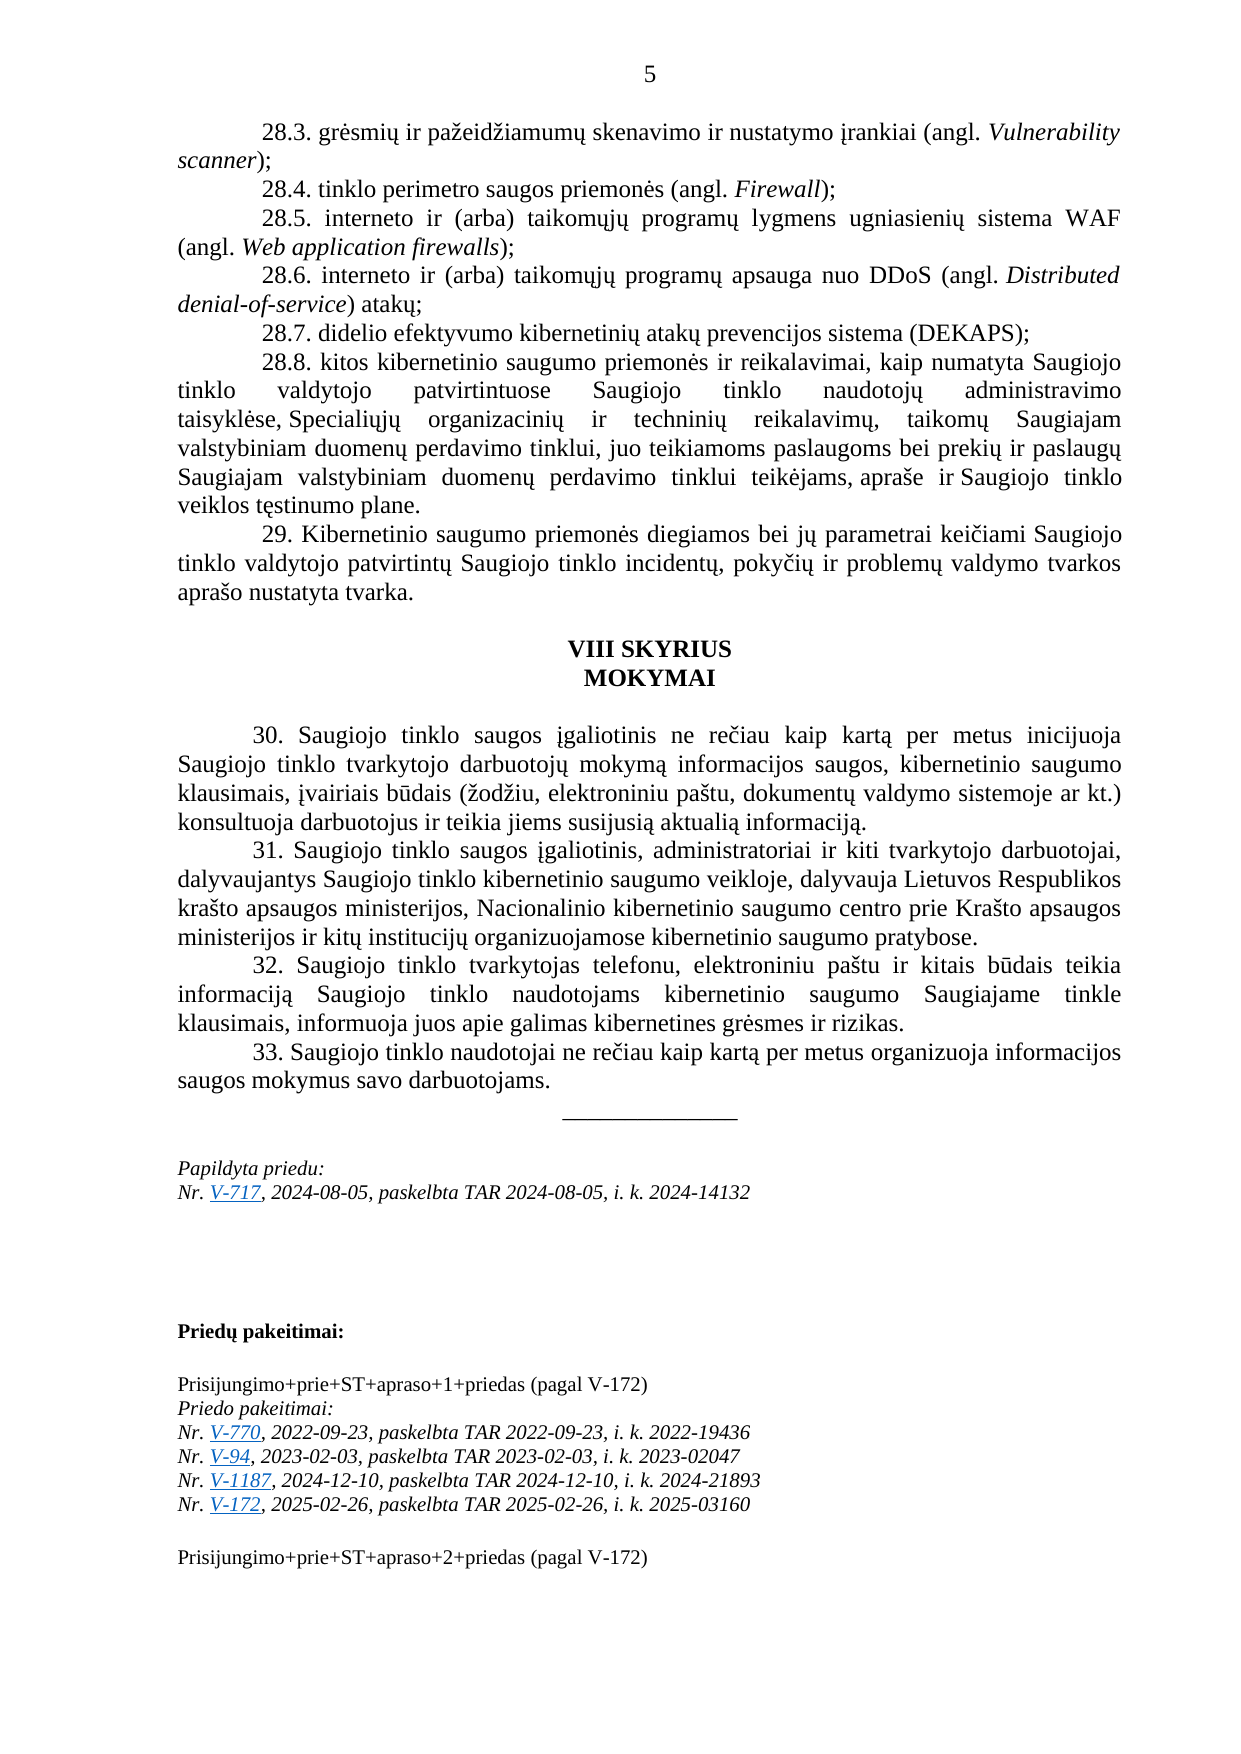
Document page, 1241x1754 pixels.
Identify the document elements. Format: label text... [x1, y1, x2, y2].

text MOKYMAI [177, 663, 1122, 692]
text 28.3. grėsmių ir pažeidžiamumų skenavimo ir nustatymo įrankiai (angl. Vulnerability scanner); [177, 117, 1122, 174]
text 32. Saugiojo tinklo tvarkytojas telefonu, elektroniniu paštu ir kitais būdais teikia informaciją Saugiojo tinklo naudotojams kibernetinio saugumo Saugiajame tinkle klausimais, informuoja juos apie galimas kibernetines grėsmes ir rizikas. [177, 950, 1122, 1037]
text 28.5. interneto ir (arba) taikomųjų programų lygmens ugniasienių sistema WAF (angl. Web application firewalls); [177, 203, 1122, 260]
text Priedo pakeitimai: [177, 1396, 1122, 1420]
text 33. Saugiojo tinklo naudotojai ne rečiau kaip kartą per metus organizuoja informacijos saugos mokymus savo darbuotojams. [177, 1037, 1122, 1094]
text Nr. V-717, 2024-08-05, paskelbta TAR 2024-08-05, i. k. 2024-14132 [177, 1180, 1122, 1204]
text Nr. V-1187, 2024-12-10, paskelbta TAR 2024-12-10, i. k. 2024-21893 [177, 1468, 1122, 1492]
text Priedų pakeitimai: [177, 1319, 1122, 1343]
text Prisijungimo+prie+ST+apraso+1+priedas (pagal V-172) [177, 1372, 1122, 1396]
text 30. Saugiojo tinklo saugos įgaliotinis ne rečiau kaip kartą per metus inicijuoja Saugiojo tinklo tvarkytojo darbuotojų mokymą informacijos saugos, kibernetinio saugumo klausimais, įvairiais būdais (žodžiu, elektroniniu paštu, dokumentų valdymo sistemoje ar kt.) konsultuoja darbuotojus ir teikia jiems susijusią aktualią informaciją. [177, 720, 1122, 835]
text 28.8. kitos kibernetinio saugumo priemonės ir reikalavimai, kaip numatyta Saugiojo tinklo valdytojo patvirtintuose Saugiojo tinklo naudotojų administravimo taisyklėse, Specialiųjų organizacinių ir techninių reikalavimų, taikomų Saugiajam valstybiniam duomenų perdavimo tinklui, juo teikiamoms paslaugoms bei prekių ir paslaugų Saugiajam valstybiniam duomenų perdavimo tinklui teikėjams, apraše ir Saugiojo tinklo veiklos tęstinumo plane. [177, 347, 1122, 519]
text 28.4. tinklo perimetro saugos priemonės (angl. Firewall); [177, 174, 1122, 203]
text Nr. V-94, 2023-02-03, paskelbta TAR 2023-02-03, i. k. 2023-02047 [177, 1444, 1122, 1468]
text 29. Kibernetinio saugumo priemonės diegiamos bei jų parametrai keičiami Saugiojo tinklo valdytojo patvirtintų Saugiojo tinklo incidentų, pokyčių ir problemų valdymo tvarkos aprašo nustatyta tvarka. [177, 519, 1122, 605]
text Nr. V-172, 2025-02-26, paskelbta TAR 2025-02-26, i. k. 2025-03160 [177, 1492, 1122, 1516]
text 28.6. interneto ir (arba) taikomųjų programų apsauga nuo DDoS (angl. Distributed denial-of-service) atakų; [177, 260, 1122, 318]
text 31. Saugiojo tinklo saugos įgaliotinis, administratoriai ir kiti tvarkytojo darbuotojai, dalyvaujantys Saugiojo tinklo kibernetinio saugumo veikloje, dalyvauja Lietuvos Respublikos krašto apsaugos ministerijos, Nacionalinio kibernetinio saugumo centro prie Krašto apsaugos ministerijos ir kitų institucijų organizuojamose kibernetinio saugumo pratybose. [177, 835, 1122, 950]
text VIII SKYRIUS [177, 634, 1122, 663]
text 28.7. didelio efektyvumo kibernetinių atakų prevencijos sistema (DEKAPS); [177, 318, 1122, 347]
text ______________ [177, 1094, 1122, 1123]
text Nr. V-770, 2022-09-23, paskelbta TAR 2022-09-23, i. k. 2022-19436 [177, 1420, 1122, 1444]
text Papildyta priedu: [177, 1156, 1122, 1180]
text Prisijungimo+prie+ST+apraso+2+priedas (pagal V-172) [177, 1545, 1122, 1569]
